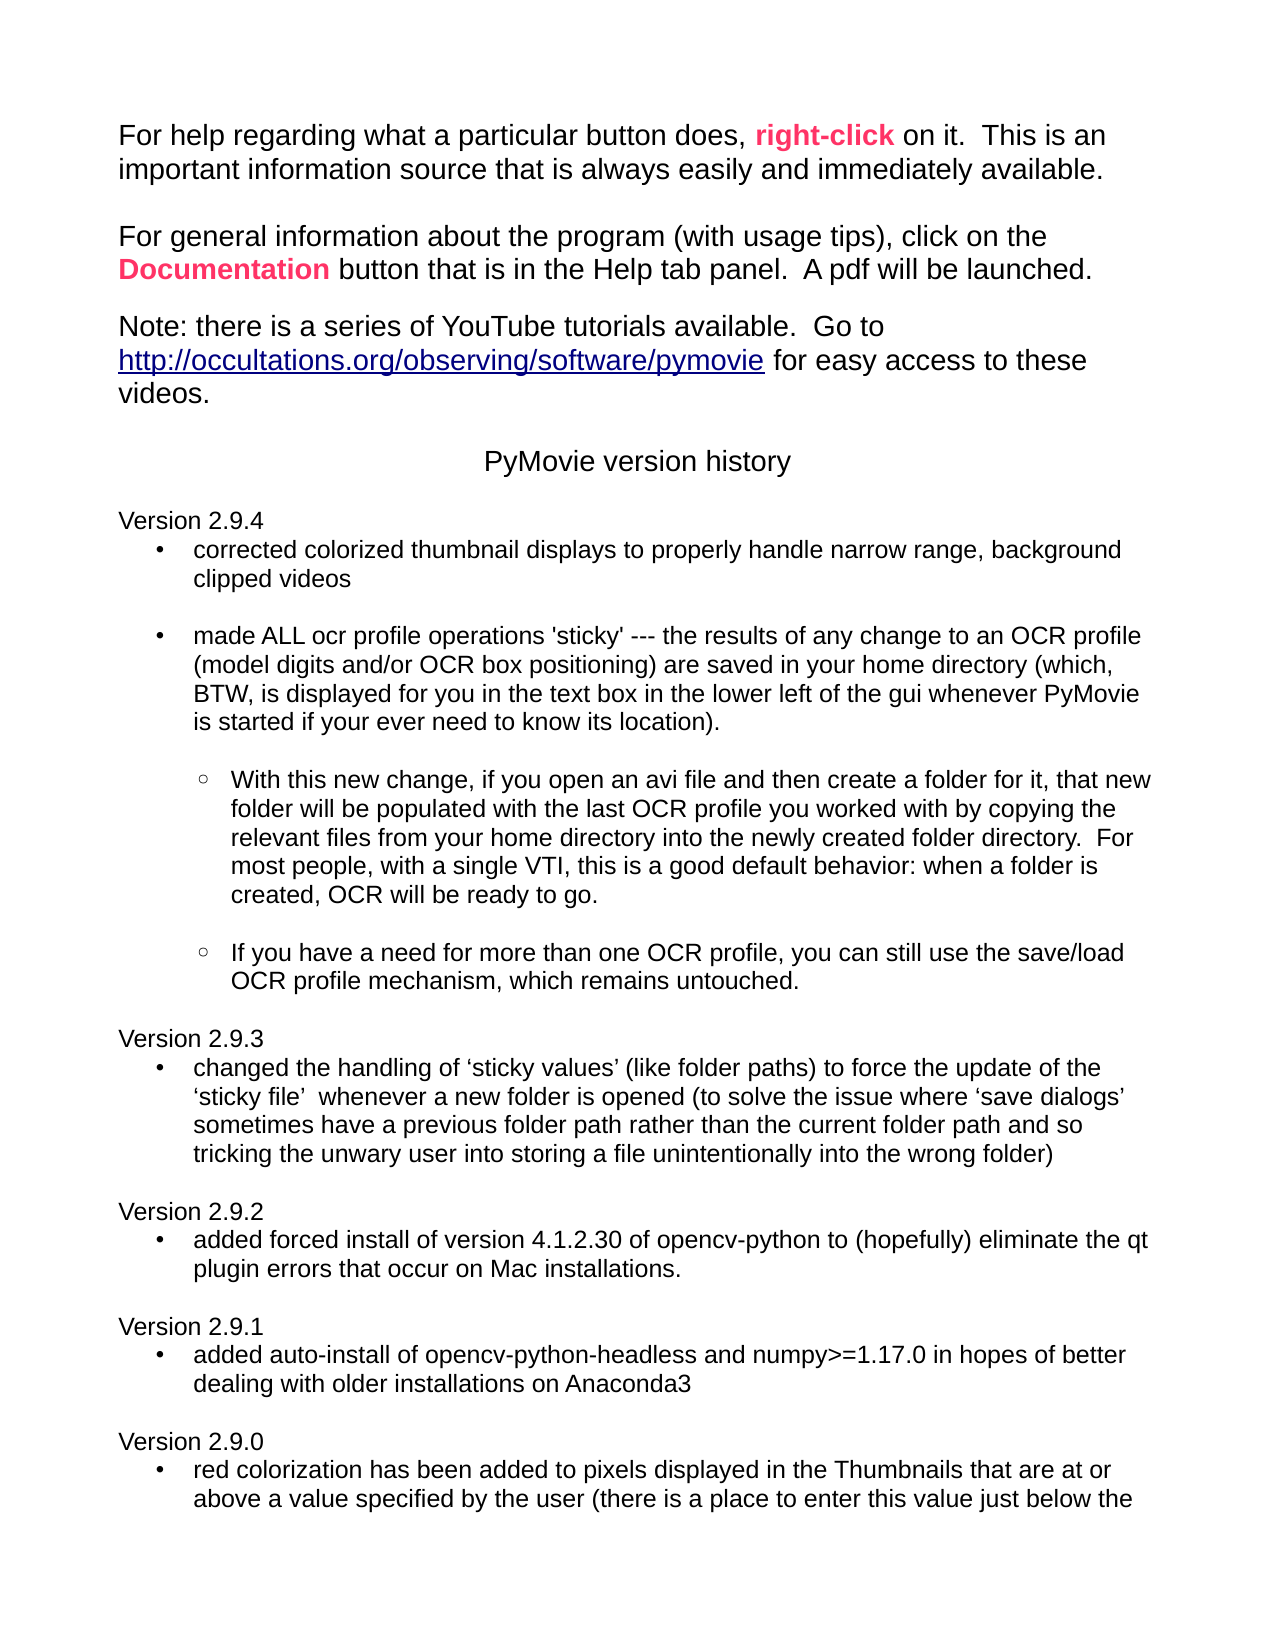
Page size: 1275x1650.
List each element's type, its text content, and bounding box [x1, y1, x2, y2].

list If you have a need for more than one OCR profile, you can still use the save/load OCR profile mechanism, which remains untouched. [193, 937, 1157, 1024]
text Version 2.9.1 [118, 1312, 1157, 1340]
text For general information about the program (with usage tips), click on the Documentation button that is in the Help tab panel. A pdf will be launched. [118, 219, 1157, 286]
list corrected colorized thumbnail displays to properly handle narrow range, background clipped videos [156, 535, 1157, 621]
list changed the handling of ‘sticky values’ (like folder paths) to force the update of the ‘sticky file’ whenever a new folder is opened (to solve the issue where ‘save dialogs’ sometimes have a previous folder path rather than the current folder path and so tricking the unwary user into storing a file unintentionally into the wrong folder) [156, 1053, 1157, 1168]
text For help regarding what a particular button does, right-click on it. This is an important information source that is always easily and immediately available. [118, 118, 1157, 185]
list red colorization has been added to pixels displayed in the Thumbnails that are at or above a value specified by the user (there is a place to enter this value just below the [156, 1455, 1157, 1513]
text Version 2.9.3 [118, 1024, 1157, 1053]
text Note: there is a series of YouTube tutorials available. Go to http://occultations.org/observing/software/pymovie for easy access to these videos. [118, 309, 1157, 410]
text PyMovie version history [118, 444, 1157, 477]
list With this new change, if you open an avi file and then create a folder for it, that new folder will be populated with the last OCR profile you worked with by copying the relevant files from your home directory into the newly created folder directory. For most people, with a single VTI, this is a good default behavior: when a folder is created, OCR will be ready to go. [193, 765, 1157, 937]
text Version 2.9.2 [118, 1196, 1157, 1225]
text Version 2.9.0 [118, 1427, 1157, 1455]
list added forced install of version 4.1.2.30 of opencv-python to (hopefully) eliminate the qt plugin errors that occur on Mac installations. [156, 1225, 1157, 1312]
text Version 2.9.4 [118, 506, 1157, 535]
list made ALL ocr profile operations 'sticky' --- the results of any change to an OCR profile (model digits and/or OCR box positioning) are saved in your home directory (which, BTW, is displayed for you in the text box in the lower left of the gui whenever PyMovie is started if your ever need to know its location). [156, 621, 1157, 765]
list added auto-install of opencv-python-headless and numpy>=1.17.0 in hopes of better dealing with older installations on Anaconda3 [156, 1340, 1157, 1427]
